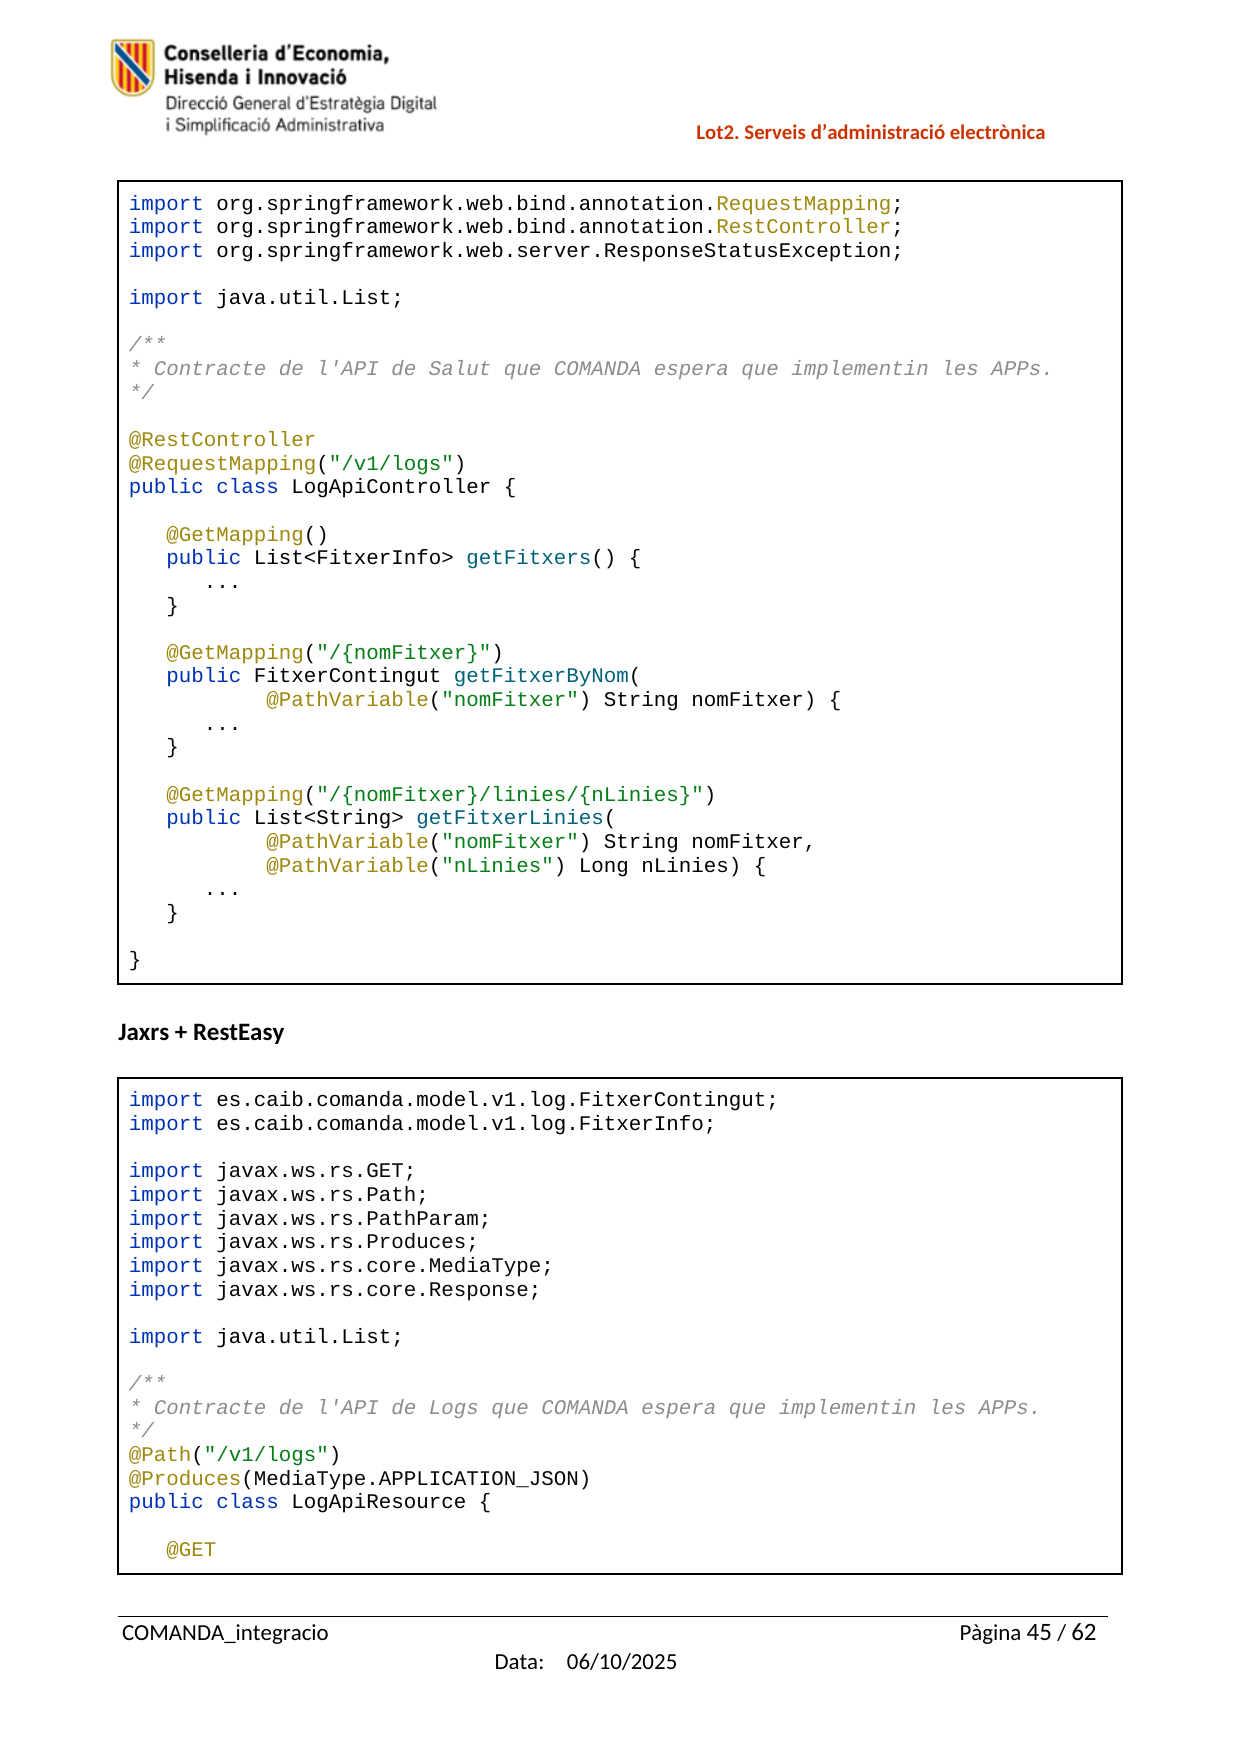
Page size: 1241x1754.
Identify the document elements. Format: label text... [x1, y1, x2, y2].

text Jaxrs + RestEasy [118, 1016, 1122, 1046]
table_header import es.caib.comanda.model.v1.log.FitxerContingut; import es.caib.comanda.model.v1.log.FitxerInfo; import javax.ws.rs.GET; import javax.ws.rs.Path; import javax.ws.rs.PathParam; import javax.ws.rs.Produces; import javax.ws.rs.core.MediaType; import javax.ws.rs.core.Response; import java.util.List; /** * Contracte de l'API de Logs que COMANDA espera que implementin les APPs. */ @Path("/v1/logs") @Produces(MediaType.APPLICATION_JSON) public class LogApiResource { @GET [119, 1079, 1121, 1573]
table_header import org.springframework.web.bind.annotation.RequestMapping; import org.springframework.web.bind.annotation.RestController; import org.springframework.web.server.ResponseStatusException; import java.util.List; /** * Contracte de l'API de Salut que COMANDA espera que implementin les APPs. */ @RestController @RequestMapping("/v1/logs") public class LogApiController { @GetMapping() public List<FitxerInfo> getFitxers() { ... } @GetMapping("/{nomFitxer}") public FitxerContingut getFitxerByNom( @PathVariable("nomFitxer") String nomFitxer) { ... } @GetMapping("/{nomFitxer}/linies/{nLinies}") public List<String> getFitxerLinies( @PathVariable("nomFitxer") String nomFitxer, @PathVariable("nLinies") Long nLinies) { ... } } [119, 182, 1121, 983]
picture [100, 26, 467, 156]
